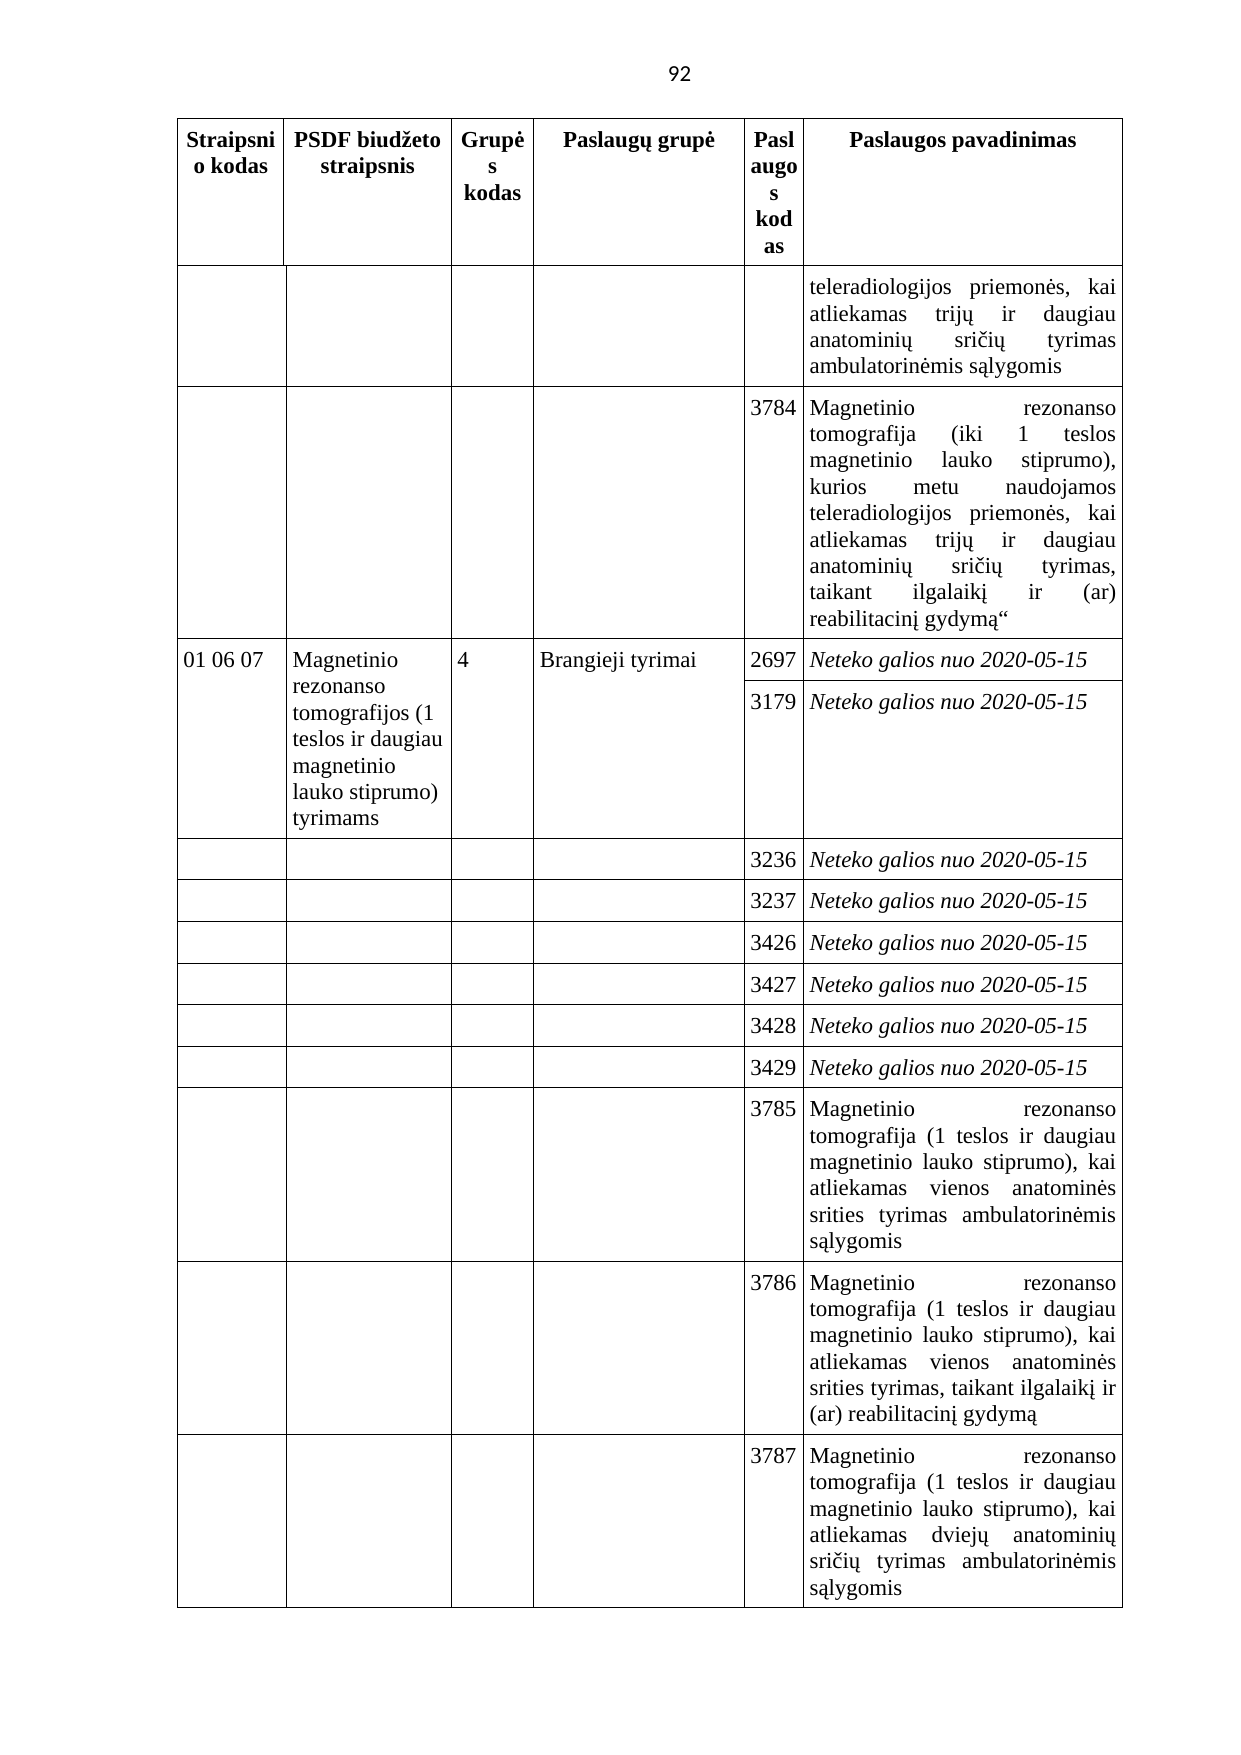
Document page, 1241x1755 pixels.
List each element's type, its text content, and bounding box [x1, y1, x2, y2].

table_cell 3237 [745, 880, 803, 921]
table_cell Neteko galios nuo 2020-05-15 [804, 1005, 1122, 1046]
table_cell Neteko galios nuo 2020-05-15 [804, 639, 1122, 680]
table_cell Brangieji tyrimai [534, 639, 744, 680]
table_cell 3429 [745, 1047, 803, 1087]
table_cell teleradiologijos priemonės, kai atliekamas trijų ir daugiau anatominių sričių tyrimas ambulatorinėmis sąlygomis [804, 266, 1122, 386]
table_header Paslaugos pavadinimas [804, 119, 1122, 265]
table_cell 3784 [745, 387, 803, 638]
table_cell 3426 [745, 922, 803, 962]
table_cell Magnetinio rezonanso tomografijos (1 teslos ir daugiau magnetinio lauko stiprumo) tyrimams [287, 639, 451, 838]
table_cell 3786 [745, 1262, 803, 1434]
table_cell [534, 839, 744, 879]
table_cell [534, 1088, 744, 1261]
table_cell Neteko galios nuo 2020-05-15 [804, 681, 1122, 838]
table_cell [534, 387, 744, 638]
table_cell [452, 1088, 533, 1261]
table_cell [287, 922, 451, 962]
table_cell 3785 [745, 1088, 803, 1261]
table_cell [287, 1088, 451, 1261]
table_cell Neteko galios nuo 2020-05-15 [804, 880, 1122, 921]
table_cell [452, 266, 533, 386]
table_cell [287, 1435, 451, 1607]
table_cell 3236 [745, 839, 803, 879]
table_cell [452, 922, 533, 962]
table_cell [287, 839, 451, 879]
table_cell [178, 387, 286, 638]
table_cell [287, 266, 451, 386]
table_cell 3428 [745, 1005, 803, 1046]
table_cell [534, 964, 744, 1004]
table_cell [452, 839, 533, 879]
table_cell [534, 1262, 744, 1434]
table_cell 2697 [745, 639, 803, 680]
table_cell [178, 922, 286, 962]
table_cell Neteko galios nuo 2020-05-15 [804, 922, 1122, 962]
table_cell [452, 1262, 533, 1434]
table_cell [534, 680, 744, 838]
table_cell 3427 [745, 964, 803, 1004]
table_cell [534, 1005, 744, 1046]
table_header PSDF biudžeto straipsnis [284, 119, 451, 265]
table_cell 3787 [745, 1435, 803, 1607]
table_cell Neteko galios nuo 2020-05-15 [804, 1047, 1122, 1087]
table_cell [534, 880, 744, 921]
table_header Paslaugos kodas [745, 119, 803, 265]
table_cell Neteko galios nuo 2020-05-15 [804, 964, 1122, 1004]
table_cell Magnetinio rezonanso tomografija (1 teslos ir daugiau magnetinio lauko stiprumo), kai atliekamas vienos anatominės srities tyrimas, taikant ilgalaikį ir (ar) reabilitacinį gydymą [804, 1262, 1122, 1434]
table_cell [452, 1435, 533, 1607]
table_cell [178, 680, 286, 838]
table_cell [178, 1262, 286, 1434]
table_cell 3179 [745, 681, 803, 838]
table_cell [452, 387, 533, 638]
table_cell [178, 1047, 286, 1087]
table_cell [287, 1005, 451, 1046]
table_cell [178, 1088, 286, 1261]
table_cell [178, 880, 286, 921]
table_cell [178, 839, 286, 879]
table_cell [178, 964, 286, 1004]
table_cell [452, 1005, 533, 1046]
table_cell [178, 1435, 286, 1607]
table_cell [452, 1047, 533, 1087]
table_cell Magnetinio rezonanso tomografija (iki 1 teslos magnetinio lauko stiprumo), kurios metu naudojamos teleradiologijos priemonės, kai atliekamas trijų ir daugiau anatominių sričių tyrimas, taikant ilgalaikį ir (ar) reabilitacinį gydymą“ [804, 387, 1122, 638]
table_cell Neteko galios nuo 2020-05-15 [804, 839, 1122, 879]
table_header Paslaugų grupė [534, 119, 744, 265]
table_cell [178, 266, 286, 386]
table_cell [287, 1047, 451, 1087]
table_cell [534, 922, 744, 962]
table_cell [452, 680, 533, 838]
table_cell 01 06 07 [178, 639, 286, 680]
table_cell [178, 1005, 286, 1046]
table_cell [287, 880, 451, 921]
table_cell [534, 1435, 744, 1607]
table_cell [534, 1047, 744, 1087]
table_cell Magnetinio rezonanso tomografija (1 teslos ir daugiau magnetinio lauko stiprumo), kai atliekamas vienos anatominės srities tyrimas ambulatorinėmis sąlygomis [804, 1088, 1122, 1261]
table_cell 4 [452, 639, 533, 680]
table_cell [287, 1262, 451, 1434]
table_header Grupės kodas [452, 119, 533, 265]
table_cell [452, 964, 533, 1004]
table_cell [534, 266, 744, 386]
table_cell Magnetinio rezonanso tomografija (1 teslos ir daugiau magnetinio lauko stiprumo), kai atliekamas dviejų anatominių sričių tyrimas ambulatorinėmis sąlygomis [804, 1435, 1122, 1607]
table_cell [452, 880, 533, 921]
table_header Straipsnio kodas [178, 119, 283, 265]
table_cell [287, 387, 451, 638]
table_cell [287, 964, 451, 1004]
table_cell [745, 266, 803, 386]
